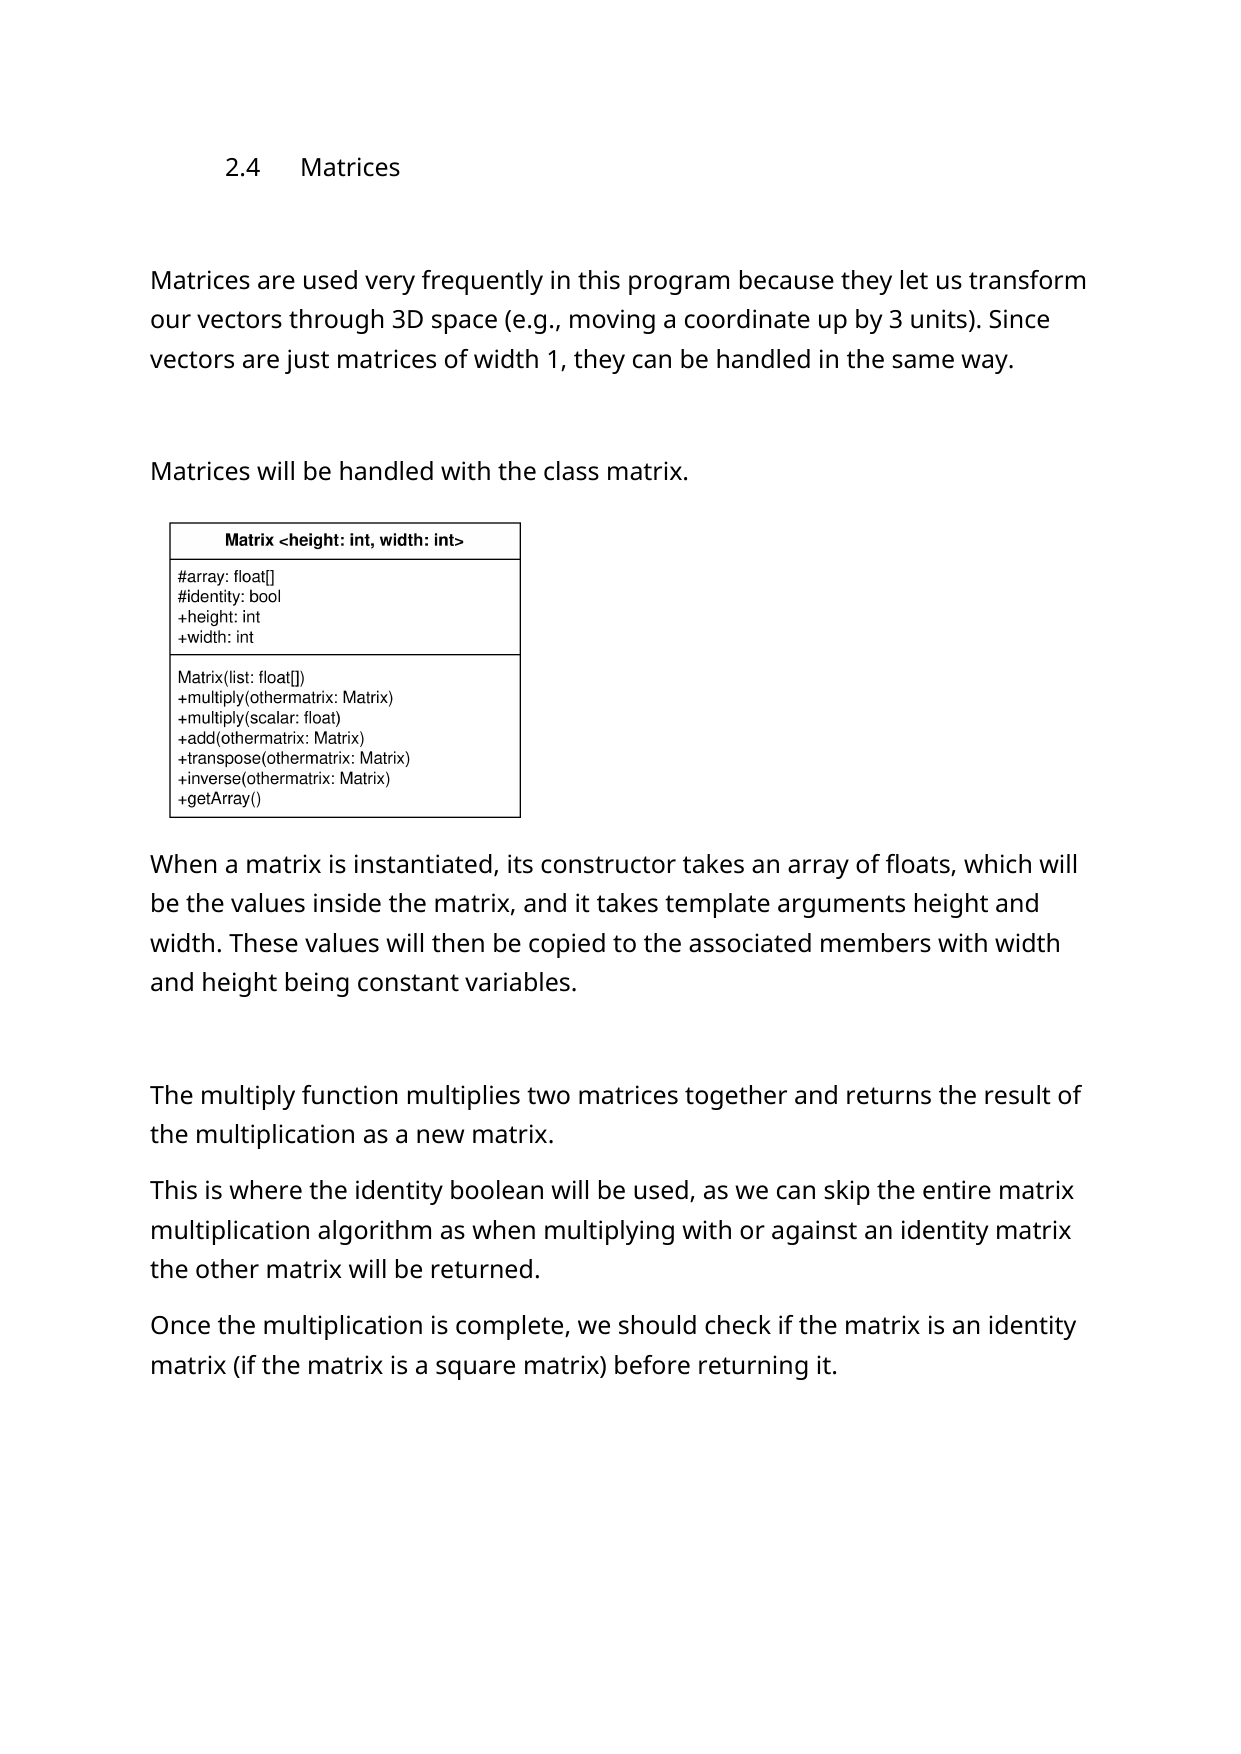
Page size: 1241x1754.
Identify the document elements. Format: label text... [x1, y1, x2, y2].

picture [155, 508, 535, 836]
text 2.4 Matrices [150, 150, 1090, 184]
text Once the multiplication is complete, we should check if the matrix is an identity matrix (if the matrix is a square matrix) before returning it. [150, 1308, 1090, 1382]
text Matrices will be handled with the class matrix. [150, 453, 1090, 488]
text When a matrix is instantiated, its constructor takes an array of floats, which will be the values inside the matrix, and it takes template arguments height and width. These values will then be copied to the associated members with width and height being constant variables. [150, 847, 1090, 999]
text Matrices are used very frequently in this program because they let us transform our vectors through 3D space (e.g., moving a coordinate up by 3 units). Since vectors are just matrices of width 1, they can be handled in the same way. [150, 262, 1090, 375]
text The multiply function multiplies two matrices together and returns the result of the multiplication as a new matrix. [150, 1077, 1090, 1151]
text This is where the identity boolean will be used, as we can skip the entire matrix multiplication algorithm as when multiplying with or against an identity matrix the other matrix will be returned. [150, 1173, 1090, 1286]
